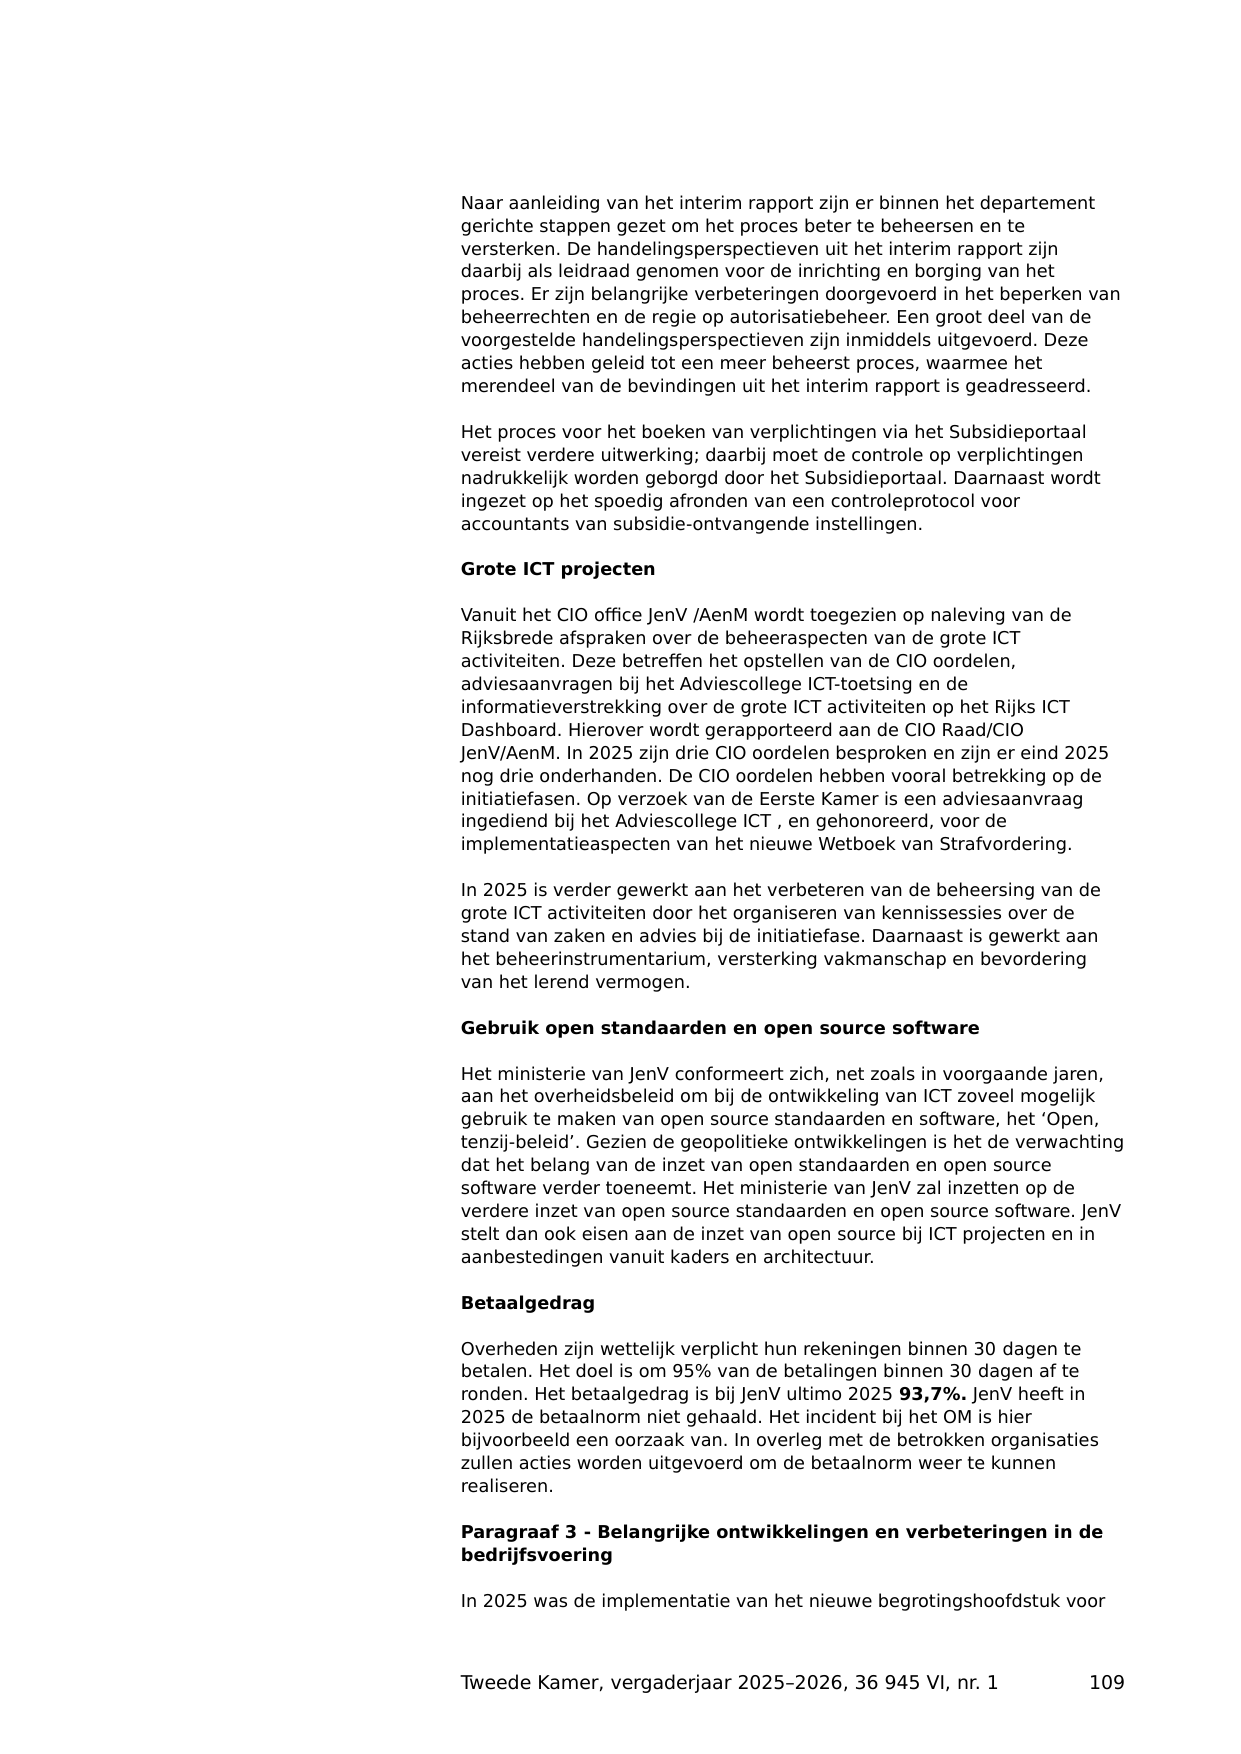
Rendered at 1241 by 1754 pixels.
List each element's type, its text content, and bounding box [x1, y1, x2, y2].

text Paragraaf 3 - Belangrĳke ontwikkelingen en verbeteringen in de bedrĳfsvoering [461, 1520, 1125, 1566]
text Betaalgedrag [461, 1291, 1125, 1314]
text Overheden zijn wettelijk verplicht hun rekeningen binnen 30 dagen te betalen. Het doel is om 95% van de betalingen binnen 30 dagen af te ronden. Het betaalgedrag is bij JenV ultimo 2025 93,7%. JenV heeft in 2025 de betaalnorm niet gehaald. Het incident bij het OM is hier bijvoorbeeld een oorzaak van. In overleg met de betrokken organisaties zullen acties worden uitgevoerd om de betaalnorm weer te kunnen realiseren. [461, 1337, 1125, 1497]
text Naar aanleiding van het interim rapport zijn er binnen het departement gerichte stappen gezet om het proces beter te beheersen en te versterken. De handelingsperspectieven uit het interim rapport zijn daarbij als leidraad genomen voor de inrichting en borging van het proces. Er zijn belangrijke verbeteringen doorgevoerd in het beperken van beheerrechten en de regie op autorisatiebeheer. Een groot deel van de voorgestelde handelingsperspectieven zijn inmiddels uitgevoerd. Deze acties hebben geleid tot een meer beheerst proces, waarmee het merendeel van de bevindingen uit het interim rapport is geadresseerd. [461, 191, 1125, 397]
text Het proces voor het boeken van verplichtingen via het Subsidieportaal vereist verdere uitwerking; daarbij moet de controle op verplichtingen nadrukkelijk worden geborgd door het Subsidieportaal. Daarnaast wordt ingezet op het spoedig afronden van een controleprotocol voor accountants van subsidie-ontvangende instellingen. [461, 420, 1125, 534]
text Grote ICT projecten [461, 557, 1125, 580]
text Het ministerie van JenV conformeert zich, net zoals in voorgaande jaren, aan het overheidsbeleid om bij de ontwikkeling van ICT zoveel mogelijk gebruik te maken van open source standaarden en software, het ‘Open, tenzij-beleid’. Gezien de geopolitieke ontwikkelingen is het de verwachting dat het belang van de inzet van open standaarden en open source software verder toeneemt. Het ministerie van JenV zal inzetten op de verdere inzet van open source standaarden en open source software. JenV stelt dan ook eisen aan de inzet van open source bij ICT projecten en in aanbestedingen vanuit kaders en architectuur. [461, 1062, 1125, 1268]
text Gebruik open standaarden en open source software [461, 1016, 1125, 1039]
text Vanuit het CIO office JenV /AenM wordt toegezien op naleving van de Rijksbrede afspraken over de beheeraspecten van de grote ICT activiteiten. Deze betreffen het opstellen van de CIO oordelen, adviesaanvragen bij het Adviescollege ICT-toetsing en de informatieverstrekking over de grote ICT activiteiten op het Rijks ICT Dashboard. Hierover wordt gerapporteerd aan de CIO Raad/CIO JenV/AenM. In 2025 zijn drie CIO oordelen besproken en zijn er eind 2025 nog drie onderhanden. De CIO oordelen hebben vooral betrekking op de initiatiefasen. Op verzoek van de Eerste Kamer is een adviesaanvraag ingediend bij het Adviescollege ICT , en gehonoreerd, voor de implementatieaspecten van het nieuwe Wetboek van Strafvordering. [461, 603, 1125, 855]
text In 2025 was de implementatie van het nieuwe begrotingshoofdstuk voor [461, 1589, 1125, 1612]
text In 2025 is verder gewerkt aan het verbeteren van de beheersing van de grote ICT activiteiten door het organiseren van kennissessies over de stand van zaken en advies bij de initiatiefase. Daarnaast is gewerkt aan het beheerinstrumentarium, versterking vakmanschap en bevordering van het lerend vermogen. [461, 878, 1125, 993]
